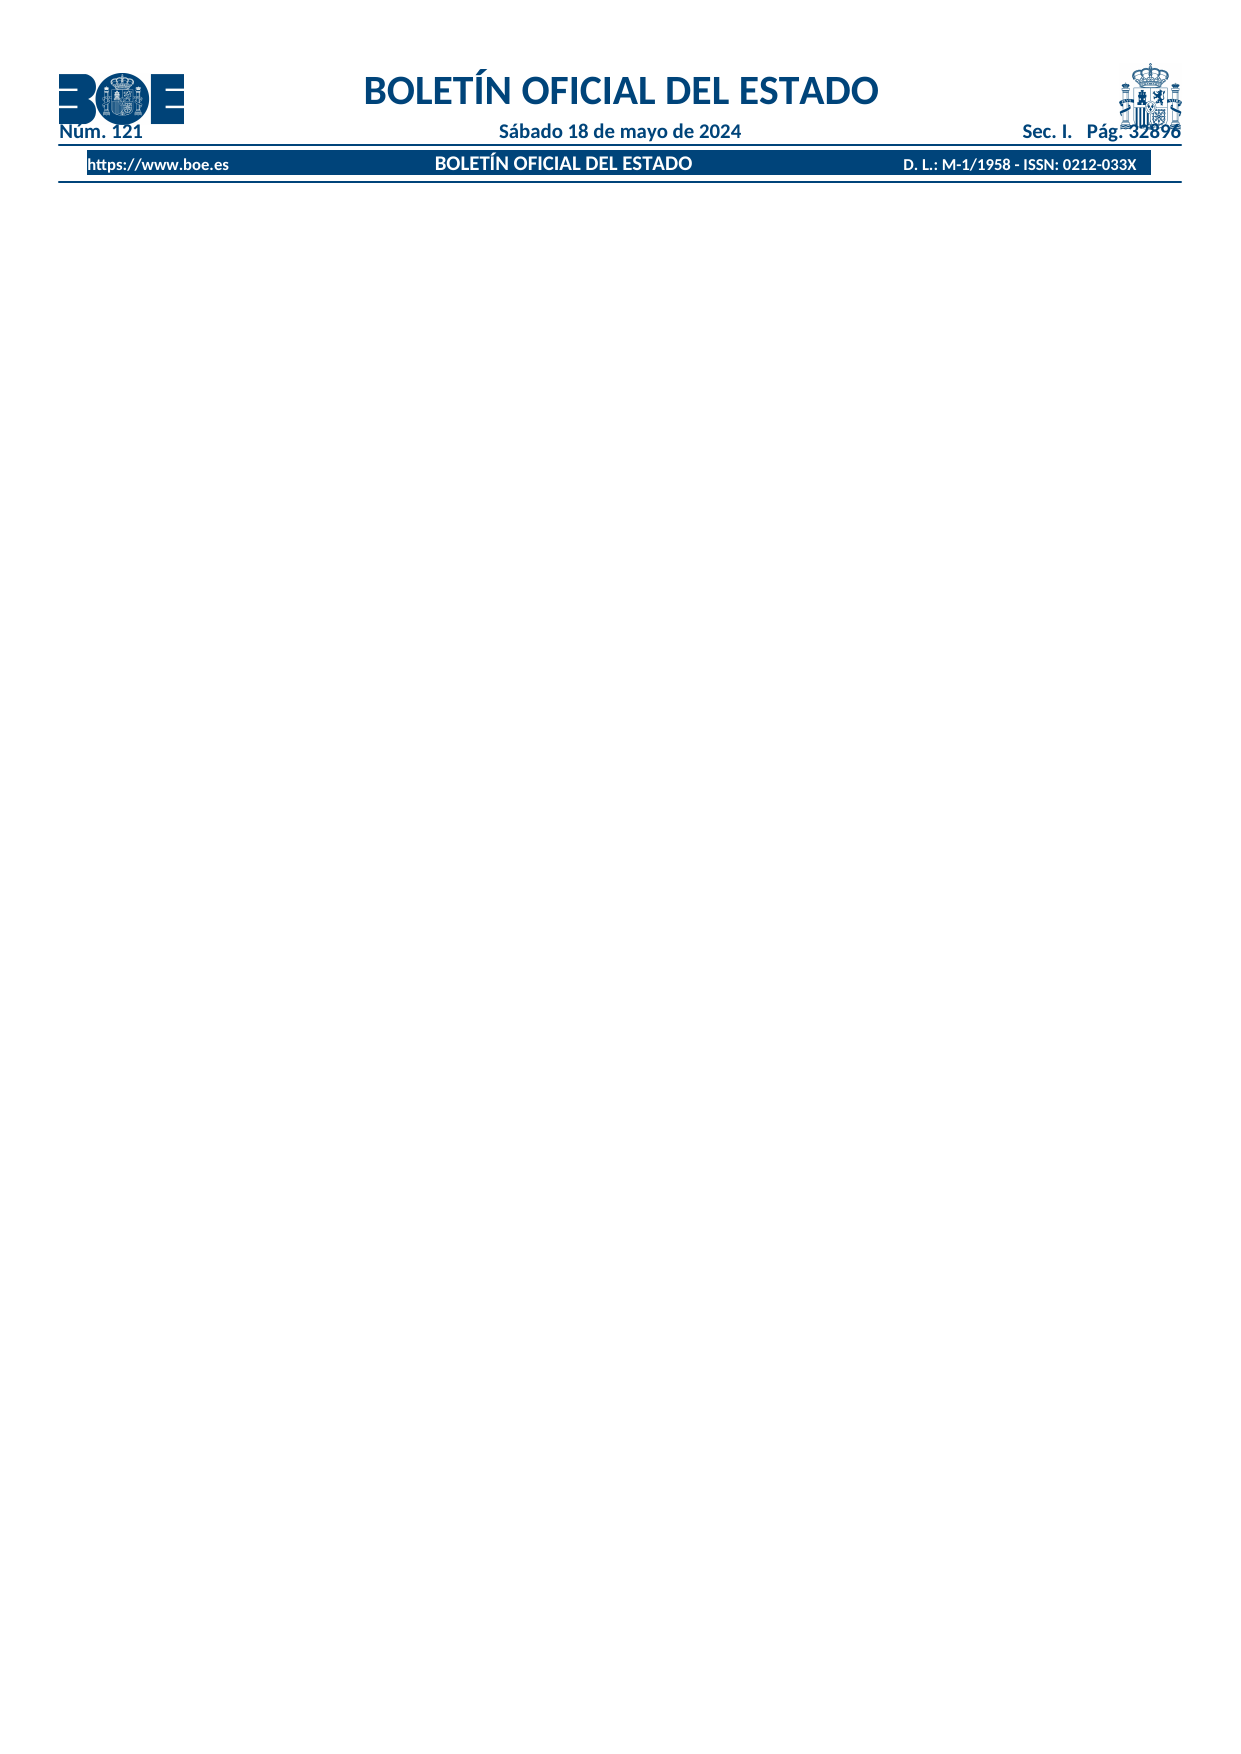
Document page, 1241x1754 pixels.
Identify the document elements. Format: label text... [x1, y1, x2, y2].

text https://www.boe.es BOLETÍN OFICIAL DEL ESTADO D. L.: M-1/1958 - ISSN: 0212-033X [87, 150, 1151, 175]
